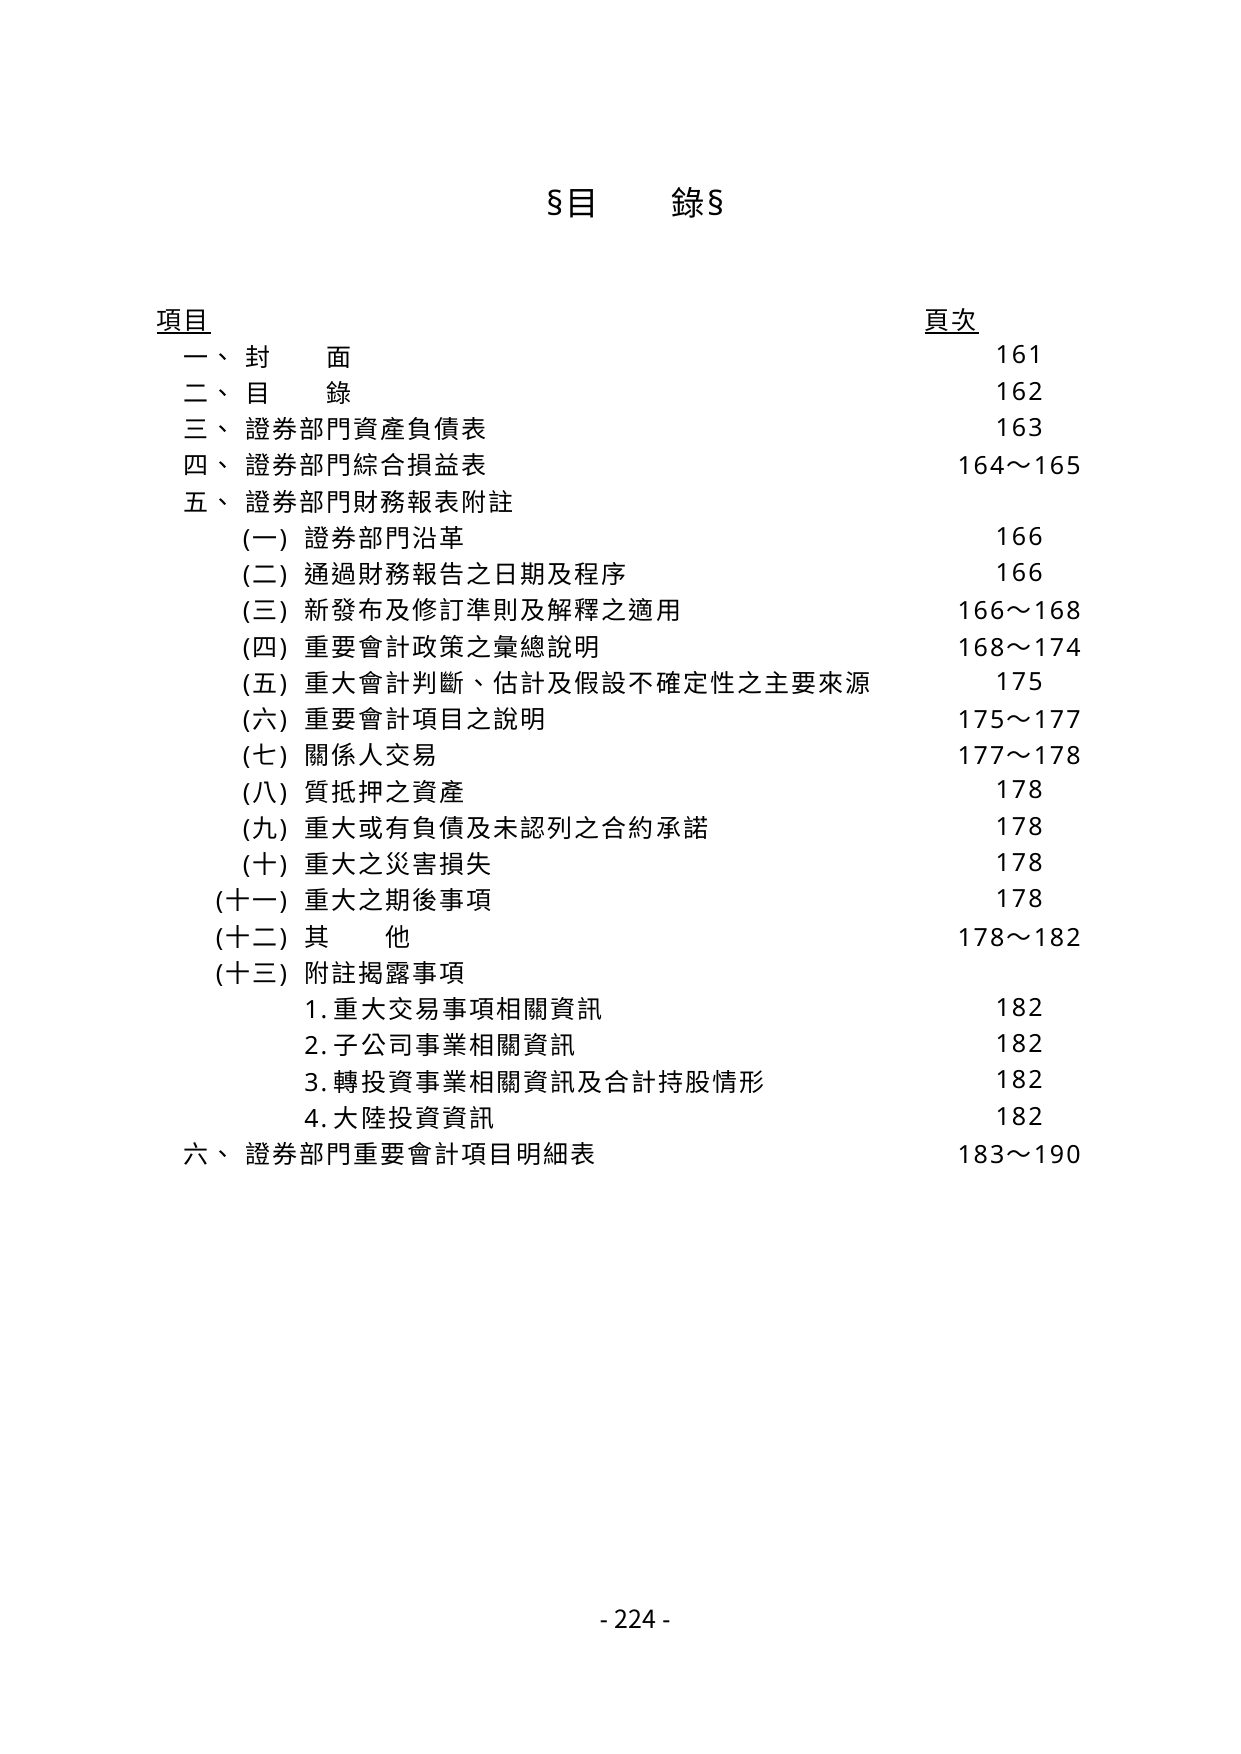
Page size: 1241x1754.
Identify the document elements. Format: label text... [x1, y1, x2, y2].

table_cell 二、 目 錄 [148, 373, 915, 409]
table_cell [915, 482, 1122, 518]
table_cell 177～178 [915, 736, 1122, 772]
table_cell 175～177 [915, 700, 1122, 736]
table_cell (五) 重大會計判斷、估計及假設不確定性之主要來源 [148, 663, 915, 699]
table_cell 182 [915, 1098, 1122, 1134]
table_cell 166 [915, 518, 1122, 554]
table_cell 178 [915, 808, 1122, 844]
table_cell 182 [915, 990, 1122, 1026]
table_cell (一) 證券部門沿革 [148, 518, 915, 554]
table_cell 一、 封 面 [148, 337, 915, 373]
table_cell 1. 重大交易事項相關資訊 [148, 990, 915, 1026]
table_cell 166 [915, 555, 1122, 591]
table_cell 182 [915, 1026, 1122, 1062]
table_cell 163 [915, 410, 1122, 446]
table_cell (七) 關係人交易 [148, 736, 915, 772]
table_cell 4. 大陸投資資訊 [148, 1098, 915, 1134]
table_cell (十) 重大之災害損失 [148, 845, 915, 881]
table_header 項目 [148, 301, 915, 337]
table_cell 183～190 [915, 1135, 1122, 1171]
table_cell 六、 證券部門重要會計項目明細表 [148, 1135, 915, 1171]
text §目 錄§ [148, 177, 1122, 226]
table_cell 166～168 [915, 591, 1122, 627]
table_cell 三、 證券部門資產負債表 [148, 410, 915, 446]
table_cell [915, 953, 1122, 989]
table_cell 五、 證券部門財務報表附註 [148, 482, 915, 518]
table_cell 四、 證券部門綜合損益表 [148, 446, 915, 482]
table_cell 178～182 [915, 917, 1122, 953]
table_cell (二) 通過財務報告之日期及程序 [148, 555, 915, 591]
table_cell 2. 子公司事業相關資訊 [148, 1026, 915, 1062]
table_cell 182 [915, 1062, 1122, 1098]
table_cell (六) 重要會計項目之說明 [148, 700, 915, 736]
table_cell 175 [915, 663, 1122, 699]
table_cell 168～174 [915, 627, 1122, 663]
table_cell (十二) 其 他 [148, 917, 915, 953]
table_cell 178 [915, 772, 1122, 808]
table_cell 3. 轉投資事業相關資訊及合計持股情形 [148, 1062, 915, 1098]
table_cell (九) 重大或有負債及未認列之合約承諾 [148, 808, 915, 844]
table_cell (八) 質抵押之資產 [148, 772, 915, 808]
table_header 頁次 [915, 301, 1122, 337]
table_cell 162 [915, 373, 1122, 409]
table_cell 178 [915, 881, 1122, 917]
table_cell (十一) 重大之期後事項 [148, 881, 915, 917]
table_cell 178 [915, 845, 1122, 881]
table_cell 161 [915, 337, 1122, 373]
table_cell (十三) 附註揭露事項 [148, 953, 915, 989]
table_cell 164～165 [915, 446, 1122, 482]
table_cell (四) 重要會計政策之彙總說明 [148, 627, 915, 663]
table_cell (三) 新發布及修訂準則及解釋之適用 [148, 591, 915, 627]
